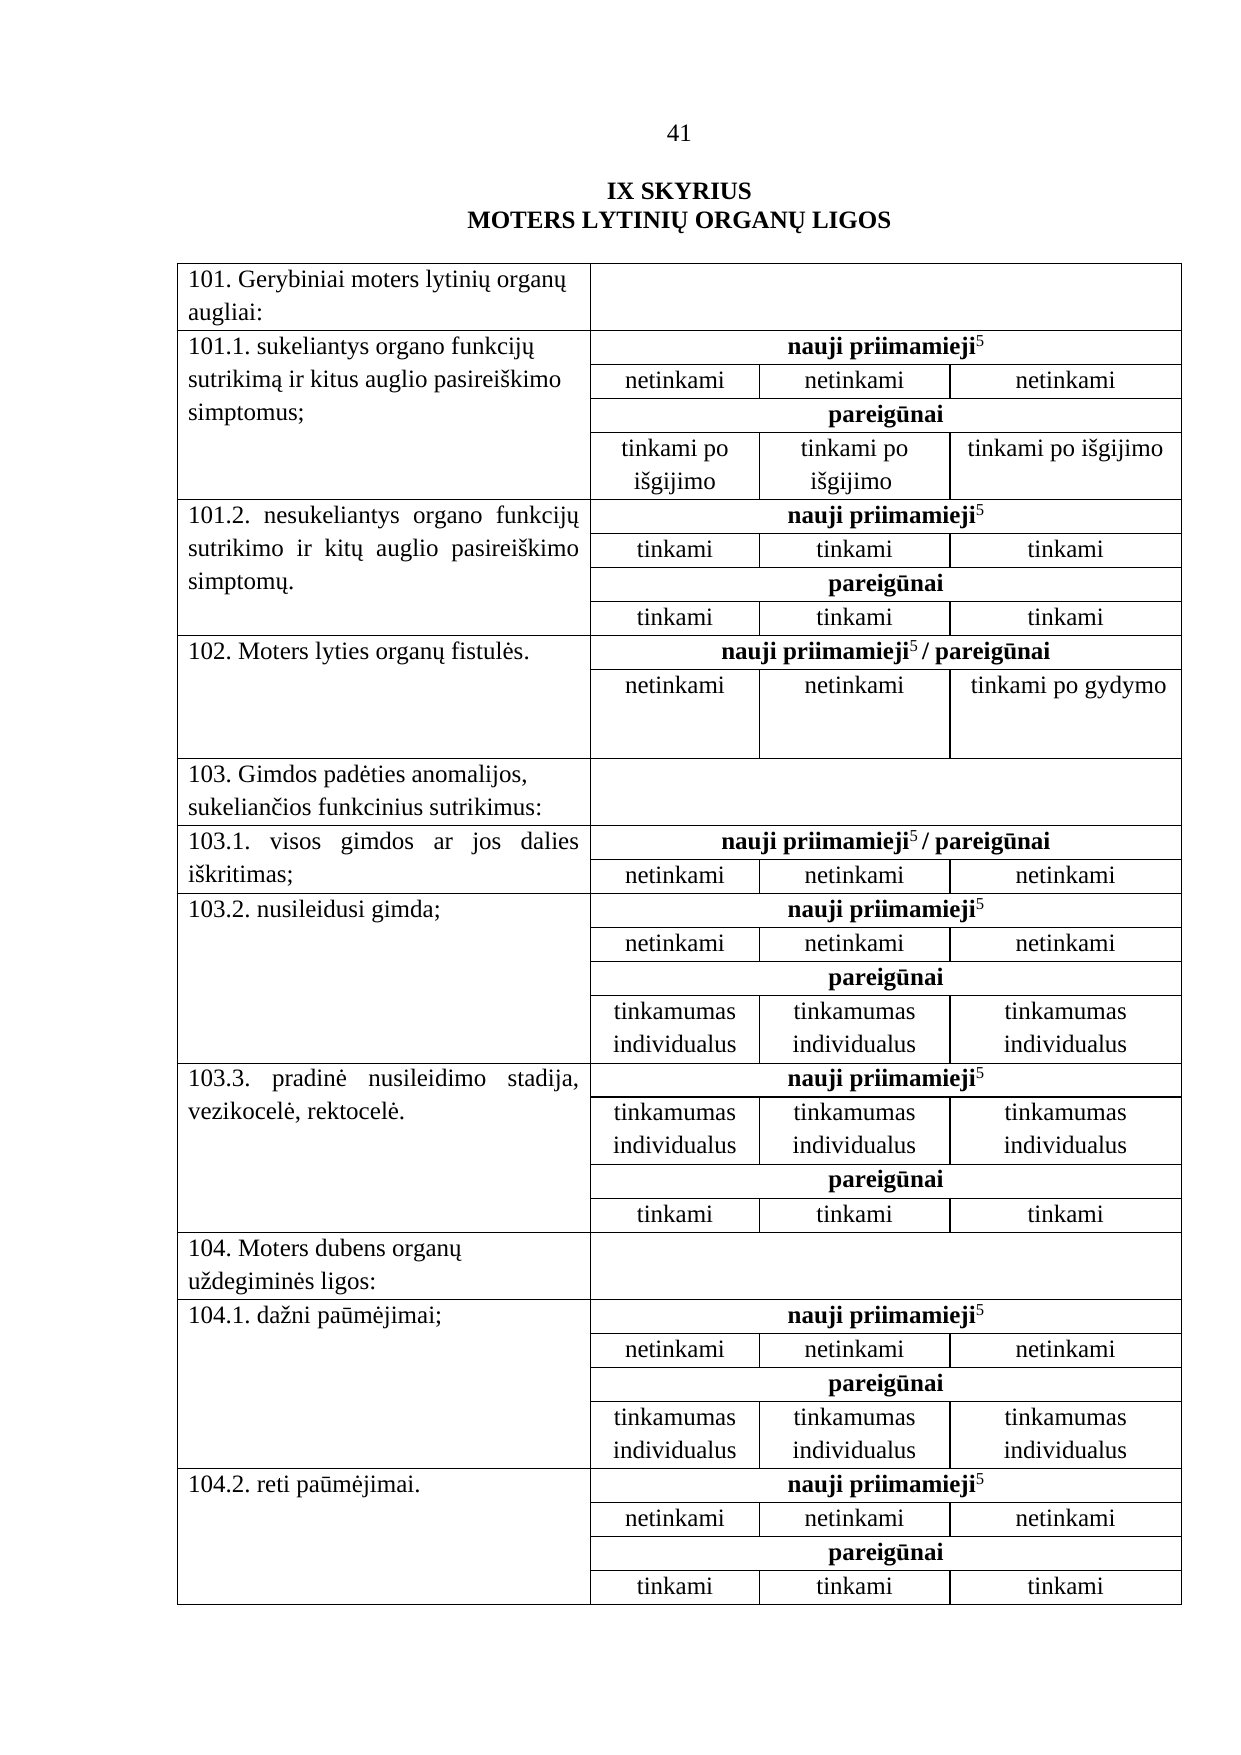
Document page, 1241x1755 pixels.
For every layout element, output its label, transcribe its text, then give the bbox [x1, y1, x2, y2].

table_cell tinkami po išgijimo [591, 433, 759, 499]
table_cell pareigūnai [591, 568, 1181, 601]
table_cell netinkami [591, 670, 759, 758]
table_cell tinkami po išgijimo [951, 433, 1181, 499]
table_cell tinkamumas individualus [760, 996, 949, 1062]
table_cell 103.3. pradinė nusileidimo stadija, vezikocelė, rektocelė. [178, 1064, 590, 1232]
table_cell 101.1. sukeliantys organo funkcijų sutrikimą ir kitus auglio pasireiškimo simptomus; [178, 331, 590, 499]
table_cell netinkami [591, 365, 759, 398]
table_cell tinkamumas individualus [591, 1098, 759, 1163]
table_cell pareigūnai [591, 962, 1181, 995]
table_cell nauji priimamieji5 [591, 500, 1181, 533]
table_cell nauji priimamieji5 / pareigūnai [591, 826, 1181, 859]
table_cell tinkamumas individualus [951, 1098, 1181, 1163]
table_cell 103.1. visos gimdos ar jos dalies iškritimas; [178, 826, 590, 893]
table_cell tinkami [951, 1199, 1181, 1232]
table_cell tinkami po gydymo [951, 670, 1181, 758]
table_cell 104.2. reti paūmėjimai. [178, 1469, 590, 1604]
table_header [591, 264, 1181, 330]
table_cell netinkami [591, 1334, 759, 1367]
table_cell netinkami [951, 1503, 1181, 1536]
table_cell pareigūnai [591, 1368, 1181, 1401]
table_cell netinkami [591, 1503, 759, 1536]
table_cell netinkami [760, 670, 949, 758]
table_cell netinkami [951, 928, 1181, 961]
table_cell nauji priimamieji5 [591, 1064, 1181, 1096]
table_header 101. Gerybiniai moters lytinių organų augliai: [178, 264, 590, 330]
table_cell tinkamumas individualus [591, 1402, 759, 1468]
table_cell tinkami [951, 1571, 1181, 1604]
table_cell 103. Gimdos padėties anomalijos, sukeliančios funkcinius sutrikimus: [178, 759, 590, 825]
table_cell nauji priimamieji5 [591, 331, 1181, 364]
table_cell tinkami po išgijimo [760, 433, 949, 499]
table_cell tinkami [591, 1199, 759, 1232]
table_cell netinkami [760, 1334, 949, 1367]
table_cell nauji priimamieji5 [591, 1469, 1181, 1502]
table_cell tinkami [760, 1199, 949, 1232]
table_cell tinkami [591, 1571, 759, 1604]
table_cell tinkami [591, 534, 759, 567]
table_cell tinkami [951, 602, 1181, 635]
table_cell tinkami [591, 602, 759, 635]
table_cell netinkami [951, 860, 1181, 893]
table_cell tinkamumas individualus [951, 1402, 1181, 1468]
table_cell netinkami [951, 365, 1181, 398]
text IX SKYRIUS [177, 176, 1181, 205]
table_cell 104. Moters dubens organų uždegiminės ligos: [178, 1233, 590, 1299]
table_cell tinkami [951, 534, 1181, 567]
table_cell pareigūnai [591, 1165, 1181, 1198]
table_cell netinkami [760, 1503, 949, 1536]
table_cell 101.2. nesukeliantys organo funkcijų sutrikimo ir kitų auglio pasireiškimo simptomų. [178, 500, 590, 635]
table_cell [591, 1233, 1181, 1299]
table_cell tinkami [760, 534, 949, 567]
table_cell pareigūnai [591, 1537, 1181, 1570]
table_cell netinkami [760, 928, 949, 961]
table_cell tinkamumas individualus [591, 996, 759, 1062]
table_cell netinkami [760, 860, 949, 893]
table_cell 102. Moters lyties organų fistulės. [178, 636, 590, 758]
table_cell netinkami [951, 1334, 1181, 1367]
table_cell 104.1. dažni paūmėjimai; [178, 1300, 590, 1468]
table_cell netinkami [760, 365, 949, 398]
table_cell tinkami [760, 1571, 949, 1604]
table_cell netinkami [591, 928, 759, 961]
table_cell pareigūnai [591, 399, 1181, 432]
table_cell 103.2. nusileidusi gimda; [178, 894, 590, 1062]
table_cell nauji priimamieji5 / pareigūnai [591, 636, 1181, 669]
table_cell [591, 759, 1181, 825]
text MOTERS LYTINIŲ ORGANŲ LIGOS [177, 205, 1181, 234]
table_cell tinkamumas individualus [760, 1402, 949, 1468]
table_cell tinkamumas individualus [760, 1098, 949, 1163]
table_cell netinkami [591, 860, 759, 893]
table_cell nauji priimamieji5 [591, 1300, 1181, 1333]
table_cell tinkamumas individualus [951, 996, 1181, 1062]
table_cell nauji priimamieji5 [591, 894, 1181, 927]
table_cell tinkami [760, 602, 949, 635]
